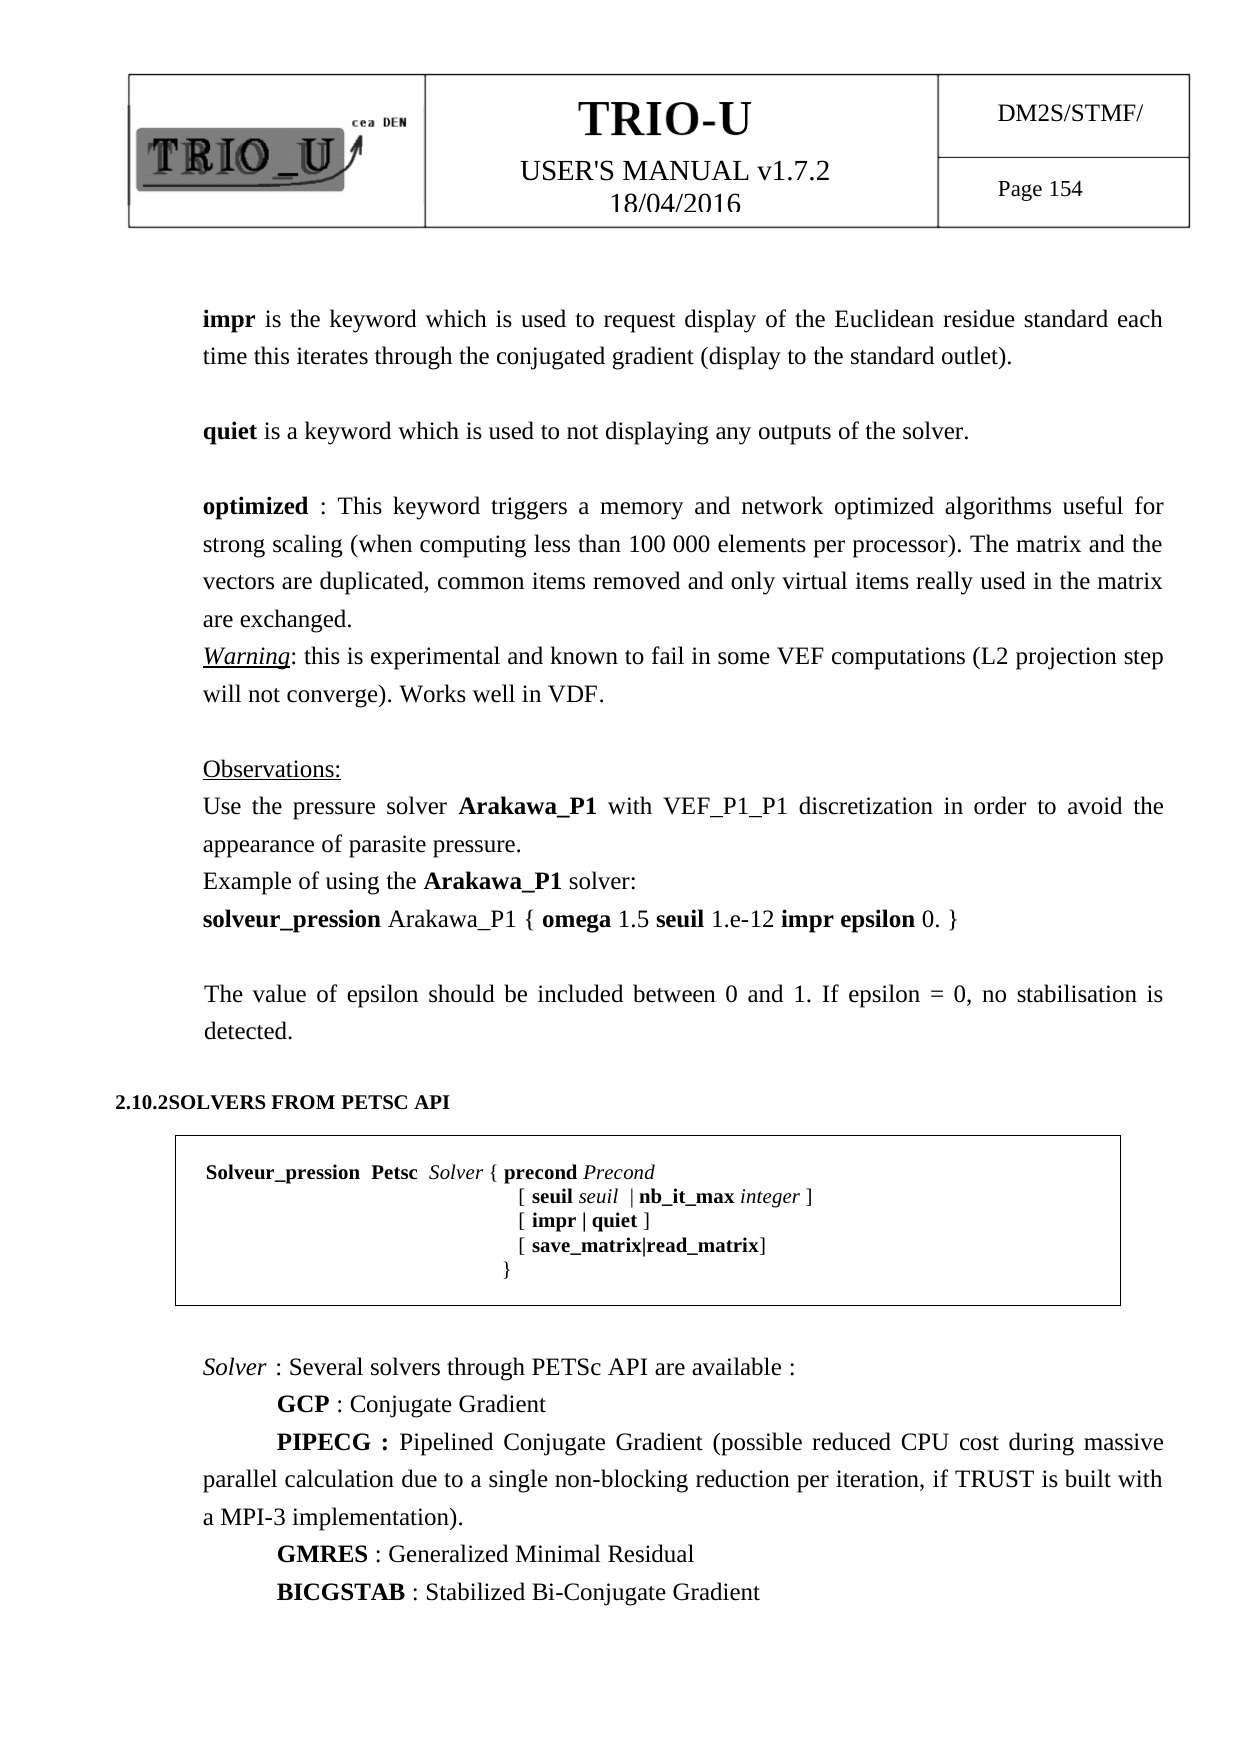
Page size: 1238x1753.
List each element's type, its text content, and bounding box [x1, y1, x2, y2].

table_header Solveur_pression Petsc Solver { precond Precond [ seuil seuil | nb_it_max integer ] [ impr | quiet ] [ save_matrix|read_matrix] } [176, 1136, 1120, 1304]
text Solver : Several solvers through PETSc API are available : [203, 1343, 1165, 1381]
text BICGSTAB : Stabilized Bi-Conjugate Gradient [203, 1568, 1165, 1606]
text quiet is a keyword which is used to not displaying any outputs of the solver. [203, 408, 1165, 445]
text impr is the keyword which is used to request display of the Euclidean residue standard each time this iterates through the conjugated gradient (display to the standard outlet). [203, 295, 1165, 370]
text PIPECG : Pipelined Conjugate Gradient (possible reduced CPU cost during massive parallel calculation due to a single non-blocking reduction per iteration, if TRUST is built with a MPI-3 implementation). [203, 1418, 1165, 1531]
text The value of epsilon should be included between 0 and 1. If epsilon = 0, no stabilisation is detected. [204, 970, 1165, 1045]
text Warning: this is experimental and known to fail in some VEF computations (L2 projection step will not converge). Works well in VDF. [203, 633, 1165, 708]
text optimized : This keyword triggers a memory and network optimized algorithms useful for strong scaling (when computing less than 100 000 elements per processor). The matrix and the vectors are duplicated, common items removed and only virtual items really used in the matrix are exchanged. [203, 483, 1165, 633]
text GMRES : Generalized Minimal Residual [203, 1531, 1165, 1568]
text Use the pressure solver Arakawa_P1 with VEF_P1_P1 discretization in order to avoid the appearance of parasite pressure. [203, 783, 1165, 858]
text solveur_pression Arakawa_P1 { omega 1.5 seuil 1.e-12 impr epsilon 0. } [203, 895, 1165, 933]
text GCP : Conjugate Gradient [203, 1381, 1165, 1418]
subtitle SOLVERS FROM PETSC API [115, 1090, 1164, 1114]
text Example of using the Arakawa_P1 solver: [203, 858, 1165, 895]
text Observations: [203, 745, 1165, 783]
